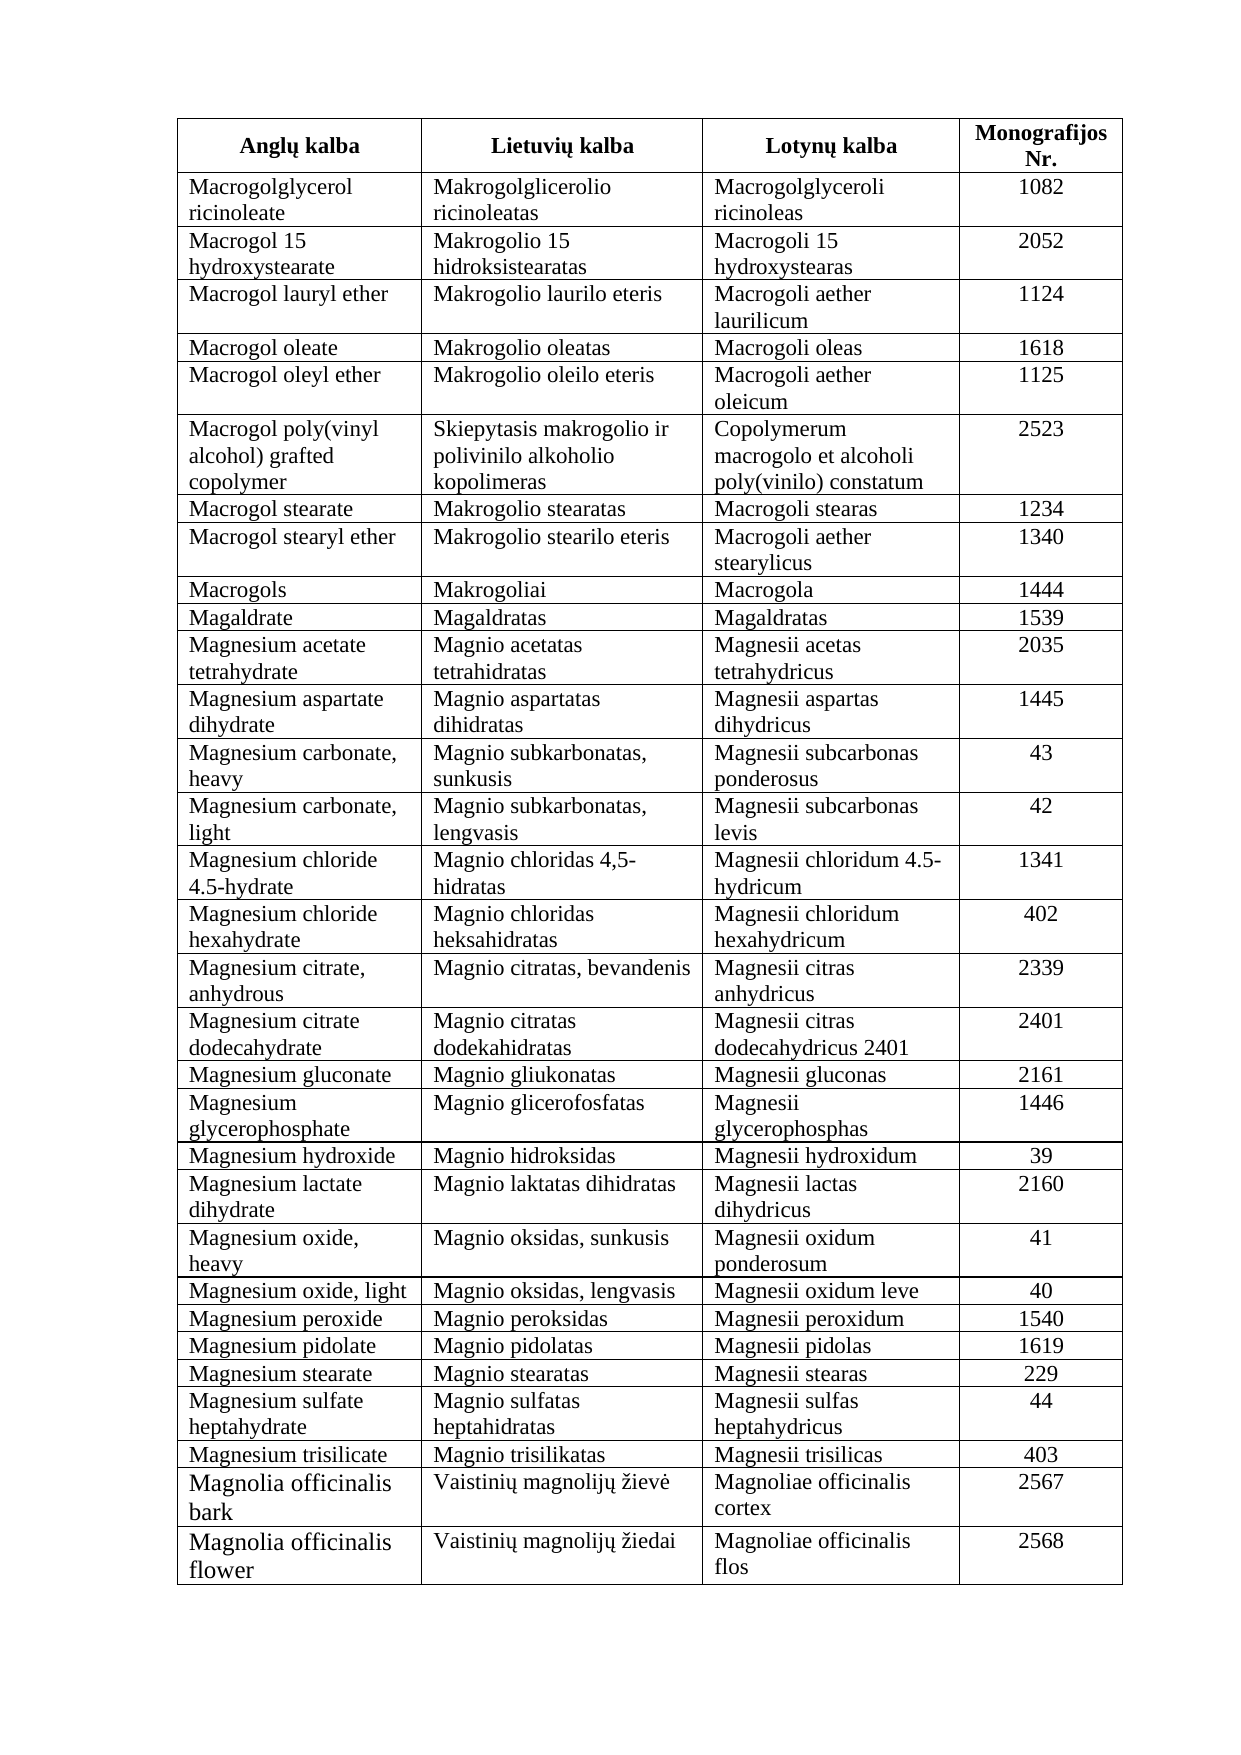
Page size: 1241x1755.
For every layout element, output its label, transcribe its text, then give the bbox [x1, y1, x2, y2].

table_cell Magnio glicerofosfatas [422, 1089, 702, 1141]
table_cell 1445 [960, 685, 1122, 738]
table_cell Vaistinių magnolijų žievė [422, 1468, 702, 1526]
table_cell Macrogoli oleas [703, 334, 959, 361]
table_cell Magnesii glycerophosphas [703, 1089, 959, 1141]
table_header Monografijos Nr. [960, 119, 1122, 172]
table_cell Macrogol oleate [178, 334, 421, 361]
table_cell Magnio chloridas heksahidratas [422, 900, 702, 953]
table_cell Macrogoli aether laurilicum [703, 280, 959, 333]
table_cell 1082 [960, 173, 1122, 226]
table_cell 1124 [960, 280, 1122, 333]
table_cell 40 [960, 1278, 1122, 1304]
table_cell 1341 [960, 846, 1122, 899]
table_cell 2052 [960, 227, 1122, 279]
table_cell Magnesii chloridum hexahydricum [703, 900, 959, 953]
table_cell Magnesium trisilicate [178, 1441, 421, 1467]
table_cell Magnesii oxidum ponderosum [703, 1224, 959, 1276]
table_cell Magnesii acetas tetrahydricus [703, 631, 959, 684]
table_cell Magnio laktatas dihidratas [422, 1170, 702, 1223]
table_cell 2161 [960, 1061, 1122, 1088]
table_cell 44 [960, 1387, 1122, 1440]
table_cell Macrogol stearyl ether [178, 523, 421, 576]
table_cell 2035 [960, 631, 1122, 684]
table_cell Vaistinių magnolijų žiedai [422, 1527, 702, 1584]
table_cell Magnio stearatas [422, 1360, 702, 1386]
table_cell 2523 [960, 415, 1122, 494]
table_cell Magnesium citrate, anhydrous [178, 954, 421, 1007]
table_cell Magnio sulfatas heptahidratas [422, 1387, 702, 1440]
table_cell 2160 [960, 1170, 1122, 1223]
table_cell Makrogolio 15 hidroksistearatas [422, 227, 702, 279]
table_cell 2401 [960, 1008, 1122, 1060]
table_cell 1618 [960, 334, 1122, 361]
table_cell Macrogola [703, 577, 959, 603]
table_cell 1539 [960, 604, 1122, 630]
table_cell Magnesium oxide, heavy [178, 1224, 421, 1276]
table_cell Magnio oksidas, lengvasis [422, 1278, 702, 1304]
table_cell Magnesium sulfate heptahydrate [178, 1387, 421, 1440]
table_cell Magnesii trisilicas [703, 1441, 959, 1467]
table_cell Magnio citratas dodekahidratas [422, 1008, 702, 1060]
table_cell Macrogols [178, 577, 421, 603]
table_header Lietuvių kalba [422, 119, 702, 172]
table_cell Magnio gliukonatas [422, 1061, 702, 1088]
table_cell Magnesium chloride hexahydrate [178, 900, 421, 953]
table_cell Magnesii stearas [703, 1360, 959, 1386]
table_cell Macrogol 15 hydroxystearate [178, 227, 421, 279]
table_cell Makrogolio stearilo eteris [422, 523, 702, 576]
table_cell Magnesium lactate dihydrate [178, 1170, 421, 1223]
table_cell Skiepytasis makrogolio ir polivinilo alkoholio kopolimeras [422, 415, 702, 494]
table_cell Magnesium acetate tetrahydrate [178, 631, 421, 684]
table_cell Makrogolio stearatas [422, 495, 702, 522]
table_cell Magnesii oxidum leve [703, 1278, 959, 1304]
table_cell Macrogolglyceroli ricinoleas [703, 173, 959, 226]
table_cell Magnesium hydroxide [178, 1143, 421, 1169]
table_cell Makrogoliai [422, 577, 702, 603]
table_cell Magnio chloridas 4,5-hidratas [422, 846, 702, 899]
table_cell Copolymerum macrogolo et alcoholi poly(vinilo) constatum [703, 415, 959, 494]
table_cell Magnio trisilikatas [422, 1441, 702, 1467]
table_cell Magnesii gluconas [703, 1061, 959, 1088]
table_cell 2567 [960, 1468, 1122, 1526]
table_cell Magnesii pidolas [703, 1332, 959, 1358]
table_cell Magnio aspartatas dihidratas [422, 685, 702, 738]
table_cell Magnesii lactas dihydricus [703, 1170, 959, 1223]
table_cell 229 [960, 1360, 1122, 1386]
table_cell Magnio pidolatas [422, 1332, 702, 1358]
table_cell Magnesii hydroxidum [703, 1143, 959, 1169]
table_cell Macrogoli 15 hydroxystearas [703, 227, 959, 279]
table_cell 1444 [960, 577, 1122, 603]
table_cell Magnio acetatas tetrahidratas [422, 631, 702, 684]
table_cell 41 [960, 1224, 1122, 1276]
table_cell Macrogoli aether oleicum [703, 362, 959, 414]
table_cell Magnio citratas, bevandenis [422, 954, 702, 1007]
table_cell Magnio subkarbonatas, lengvasis [422, 793, 702, 845]
table_cell Macrogol oleyl ether [178, 362, 421, 414]
table_cell 39 [960, 1143, 1122, 1169]
table_cell Magnio peroksidas [422, 1305, 702, 1331]
table_cell Magnesii subcarbonas ponderosus [703, 739, 959, 792]
table_cell Magnesium gluconate [178, 1061, 421, 1088]
table_cell Magnesium carbonate, light [178, 793, 421, 845]
table_cell 403 [960, 1441, 1122, 1467]
table_cell 43 [960, 739, 1122, 792]
table_cell Magnio subkarbonatas, sunkusis [422, 739, 702, 792]
table_cell Magaldratas [422, 604, 702, 630]
table_cell Magnesium carbonate, heavy [178, 739, 421, 792]
table_cell 1340 [960, 523, 1122, 576]
table_cell Magnesii peroxidum [703, 1305, 959, 1331]
table_cell Magnesium oxide, light [178, 1278, 421, 1304]
table_cell Magnesium glycerophosphate [178, 1089, 421, 1141]
table_cell Magnesii chloridum 4.5-hydricum [703, 846, 959, 899]
table_cell Magnesium aspartate dihydrate [178, 685, 421, 738]
table_cell Makrogolio oleilo eteris [422, 362, 702, 414]
table_cell Magnio oksidas, sunkusis [422, 1224, 702, 1276]
table_cell 1540 [960, 1305, 1122, 1331]
table_cell 1234 [960, 495, 1122, 522]
table_cell 42 [960, 793, 1122, 845]
table_cell Magnesii citras dodecahydricus 2401 [703, 1008, 959, 1060]
table_cell Magnolia officinalis bark [178, 1468, 421, 1526]
table_cell Magaldrate [178, 604, 421, 630]
table_cell Macrogol poly(vinyl alcohol) grafted copolymer [178, 415, 421, 494]
table_cell Magnio hidroksidas [422, 1143, 702, 1169]
table_cell Magnoliae officinalis flos [703, 1527, 959, 1584]
table_cell Magnesii sulfas heptahydricus [703, 1387, 959, 1440]
table_cell 1619 [960, 1332, 1122, 1358]
table_cell Magnesium stearate [178, 1360, 421, 1386]
table_cell Macrogolglycerol ricinoleate [178, 173, 421, 226]
table_header Lotynų kalba [703, 119, 959, 172]
table_cell Makrogolio oleatas [422, 334, 702, 361]
table_cell 1125 [960, 362, 1122, 414]
table_cell Makrogolglicerolio ricinoleatas [422, 173, 702, 226]
table_cell Macrogoli aether stearylicus [703, 523, 959, 576]
table_cell Magnesii aspartas dihydricus [703, 685, 959, 738]
table_cell Magnesium peroxide [178, 1305, 421, 1331]
table_cell 402 [960, 900, 1122, 953]
table_cell Macrogol lauryl ether [178, 280, 421, 333]
table_cell Macrogol stearate [178, 495, 421, 522]
table_cell Magnesium chloride 4.5-hydrate [178, 846, 421, 899]
table_cell Magnesii subcarbonas levis [703, 793, 959, 845]
table_cell Magnoliae officinalis cortex [703, 1468, 959, 1526]
table_cell Makrogolio laurilo eteris [422, 280, 702, 333]
table_cell Magnesium pidolate [178, 1332, 421, 1358]
table_cell 1446 [960, 1089, 1122, 1141]
table_header Anglų kalba [178, 119, 421, 172]
table_cell Magnolia officinalis flower [178, 1527, 421, 1584]
table_cell Magaldratas [703, 604, 959, 630]
table_cell 2568 [960, 1527, 1122, 1584]
table_cell Magnesium citrate dodecahydrate [178, 1008, 421, 1060]
table_cell Macrogoli stearas [703, 495, 959, 522]
table_cell 2339 [960, 954, 1122, 1007]
table_cell Magnesii citras anhydricus [703, 954, 959, 1007]
